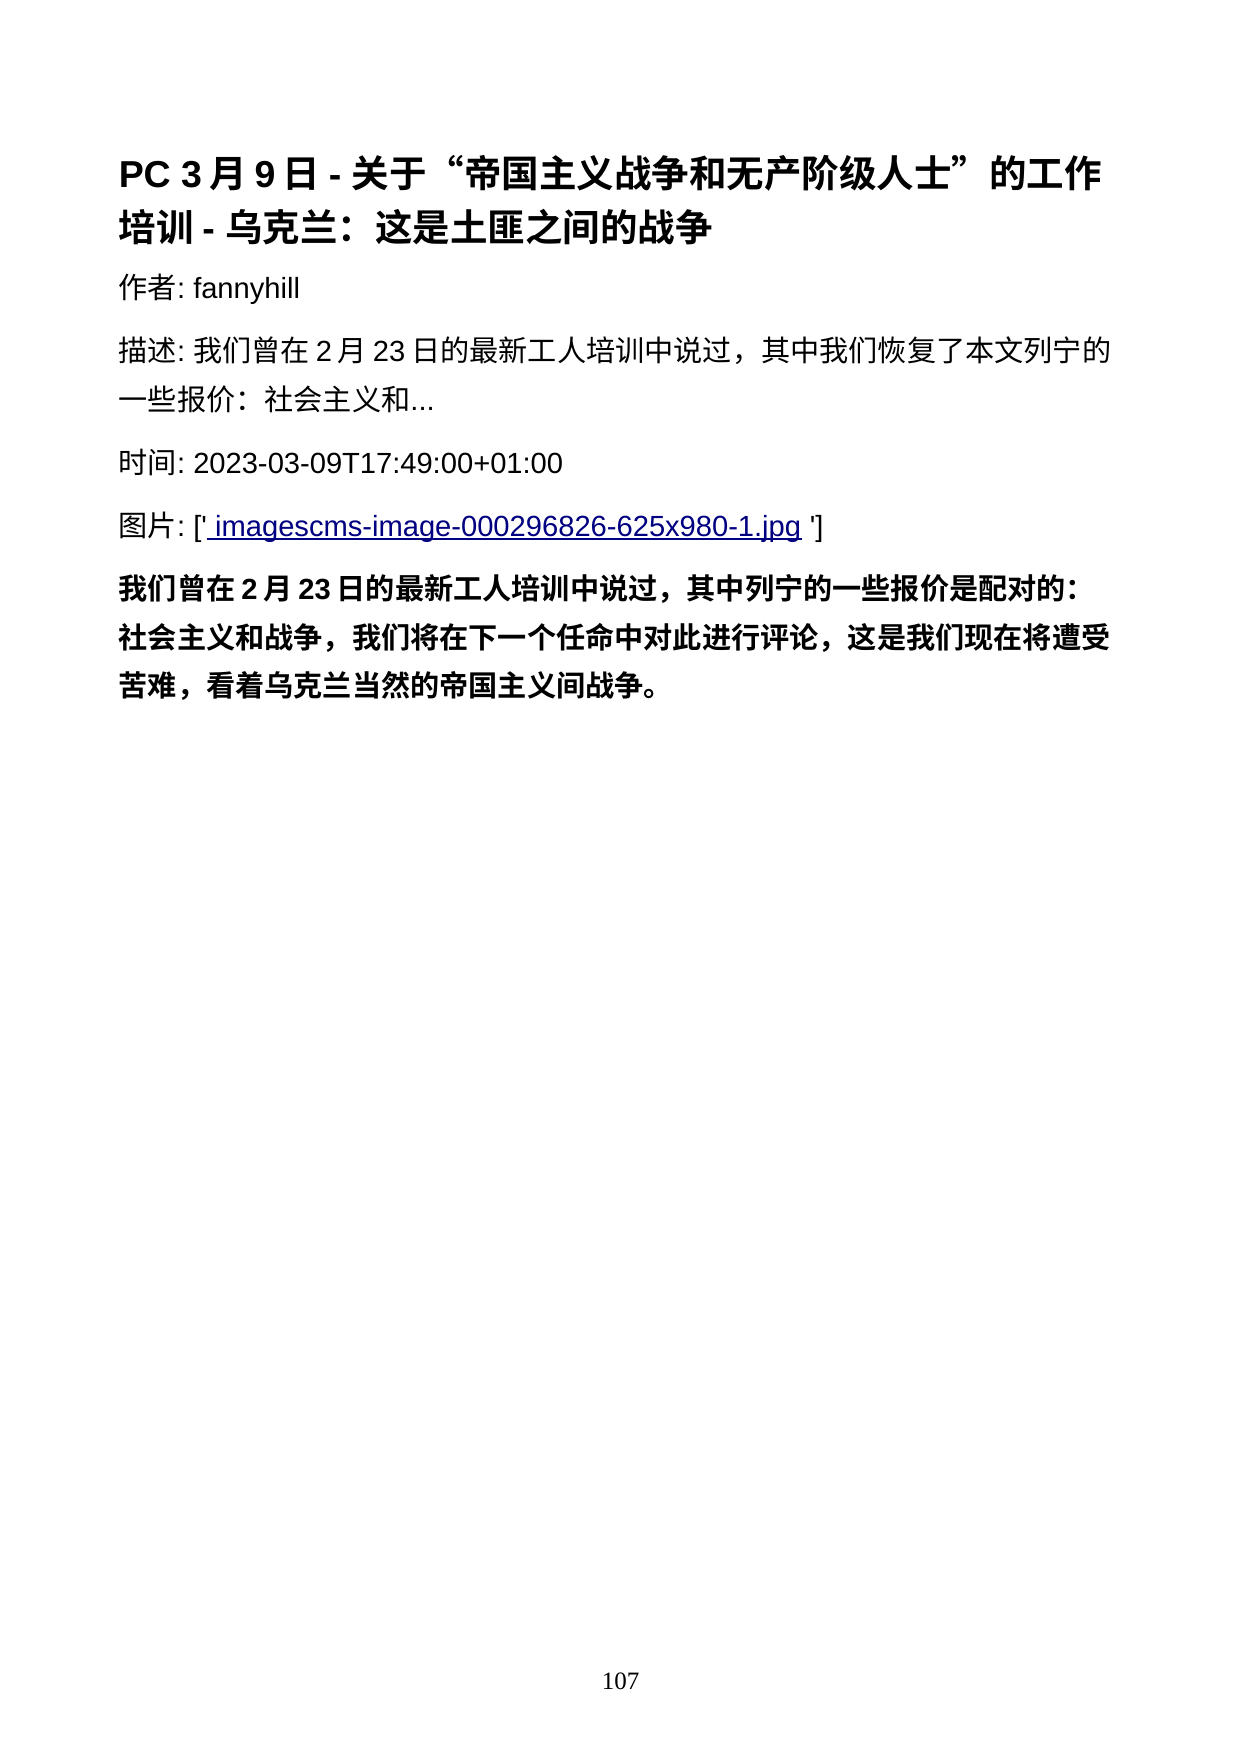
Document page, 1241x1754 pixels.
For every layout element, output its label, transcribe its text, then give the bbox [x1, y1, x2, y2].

text 描述: 我们曾在2月23日的最新工人培训中说过，其中我们恢复了本文列宁的一些报价：社会主义和... [118, 328, 1122, 418]
text 时间: 2023-03-09T17:49:00+01:00 [118, 439, 1122, 482]
text 作者: fannyhill [118, 264, 1122, 307]
text 图片: [' imagescms-image-000296826-625x980-1.jpg '] [118, 502, 1122, 545]
text 我们曾在2月23日的最新工人培训中说过，其中列宁的一些报价是配对的：社会主义和战争，我们将在下一个任命中对此进行评论，这是我们现在将遭受苦难，看着乌克兰当然的帝国主义间战争。 [118, 566, 1122, 705]
subtitle PC 3月9日 - 关于“帝国主义战争和无产阶级人士”的工作培训 - 乌克兰：这是土匪之间的战争 [118, 143, 1122, 252]
